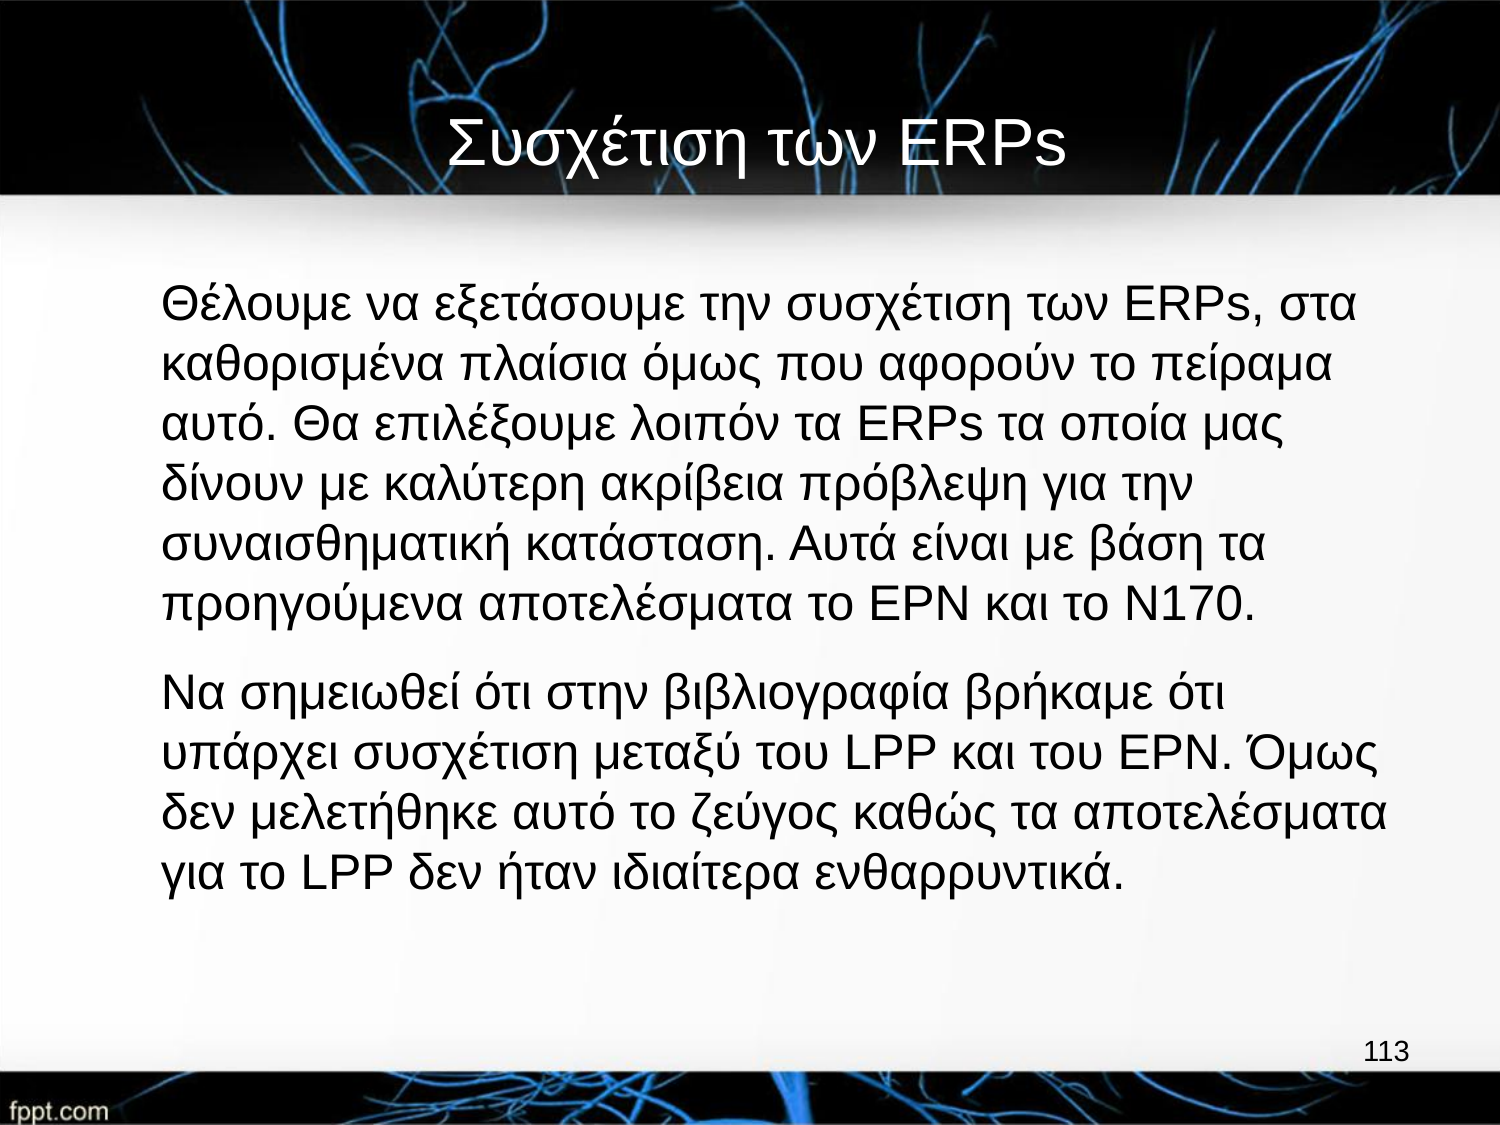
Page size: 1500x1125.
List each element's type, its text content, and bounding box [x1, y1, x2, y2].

title Συσχέτιση των ΕRPs [82, 45, 1433, 233]
picture [0, 0, 1500, 1125]
list Θέλουμε να εξετάσουμε την συσχέτιση των ERPs, στα καθορισμένα πλαίσια όμως που αφορούν το πείραμα αυτό. Θα επιλέξουμε λοιπόν τα ERPs τα οποία μας δίνουν με καλύτερη ακρίβεια πρόβλεψη για την συναισθηματική κατάσταση. Αυτά είναι με βάση τα προηγούμενα αποτελέσματα το EPN και το N170. Να σημειωθεί ότι στην βιβλιογραφία βρήκαμε ότι υπάρχει συσχέτιση μεταξύ του LPP και του EPN. Όμως δεν μελετήθηκε αυτό το ζεύγος καθώς τα αποτελέσματα για το LPP δεν ήταν ιδιαίτερα ενθαρρυντικά. [75, 262, 1425, 1005]
